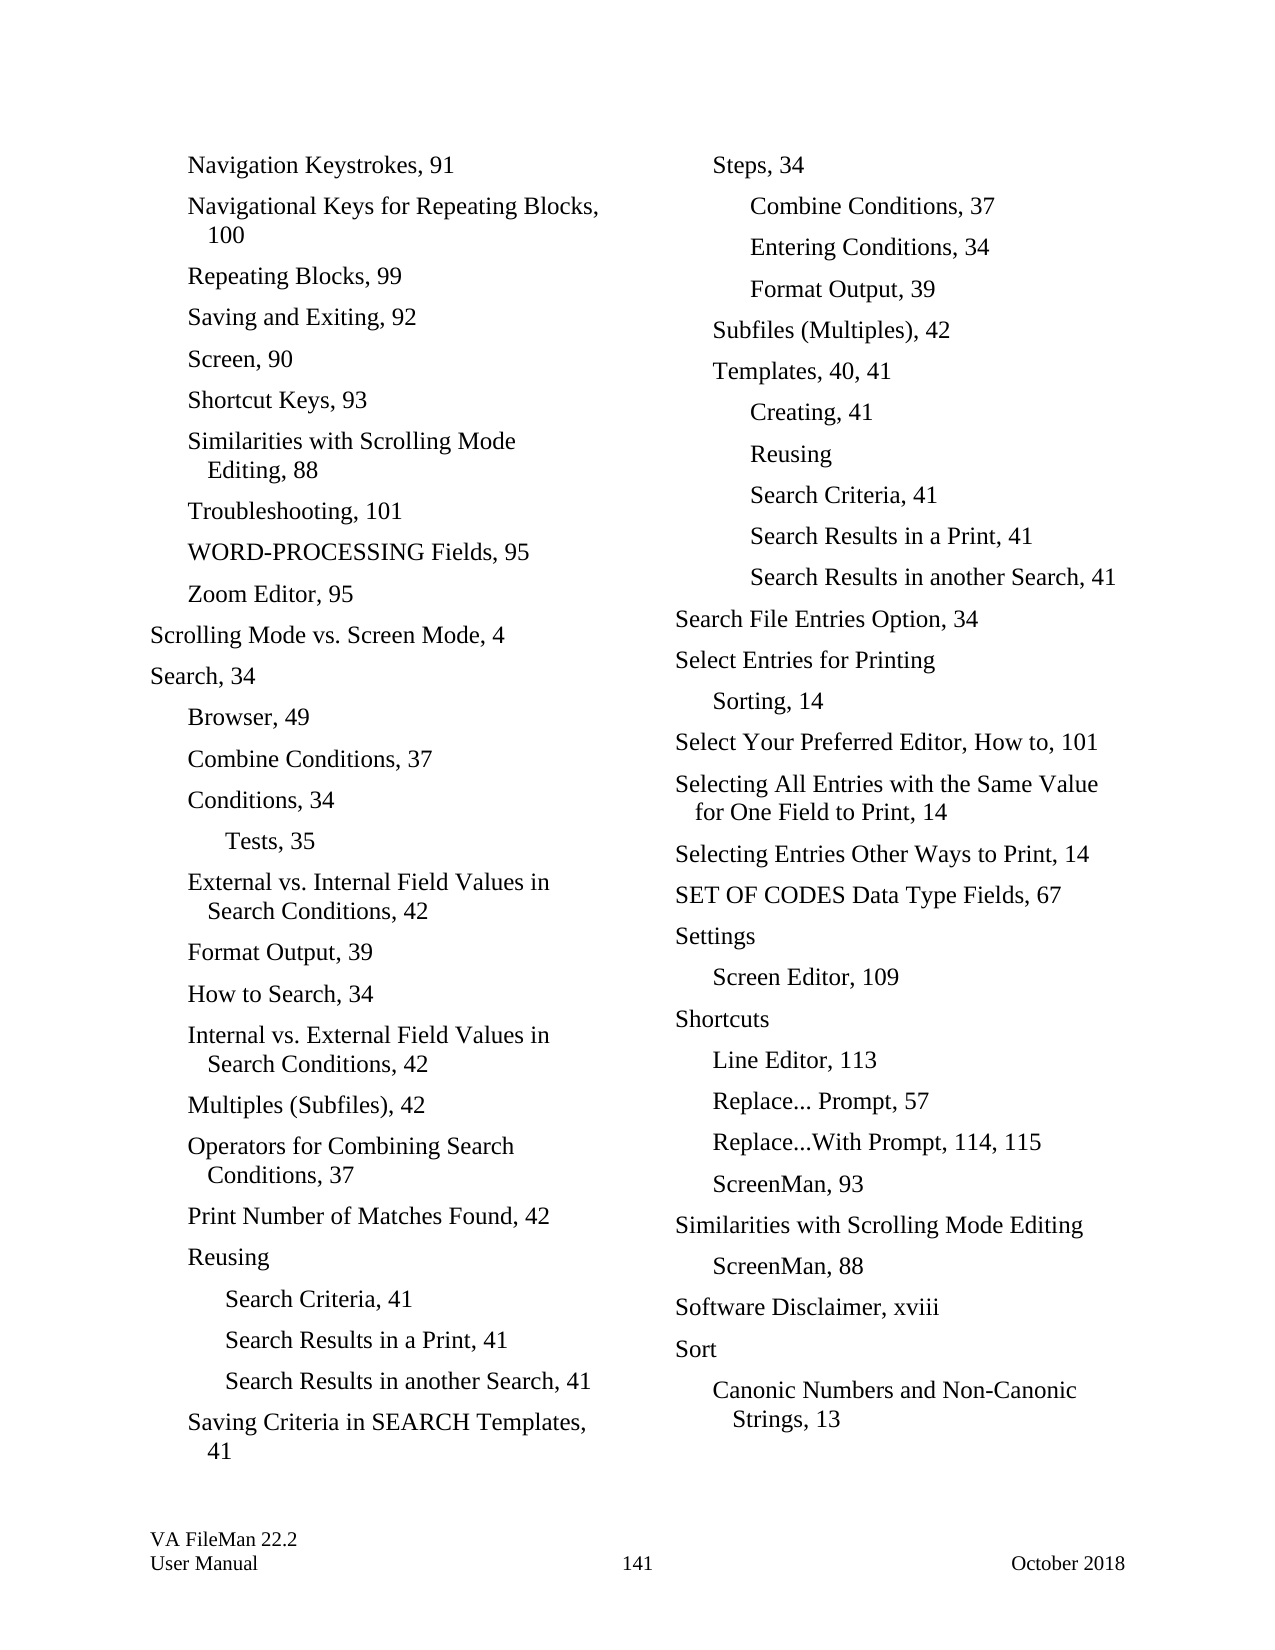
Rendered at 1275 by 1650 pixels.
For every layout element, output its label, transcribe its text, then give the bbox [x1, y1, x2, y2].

text Search Results in another Search, 41 [225, 1366, 600, 1395]
text Combine Conditions, 37 [187, 744, 600, 772]
text Templates, 40, 41 [712, 356, 1125, 385]
text Selecting All Entries with the Same Value for One Field to Print, 14 [675, 769, 1125, 826]
text Browser, 49 [187, 702, 600, 731]
text Search Results in another Search, 41 [750, 562, 1125, 591]
text Shortcut Keys, 93 [187, 385, 600, 414]
text Entering Conditions, 34 [750, 232, 1125, 261]
text Replace... Prompt, 57 [712, 1086, 1125, 1115]
text Select Entries for Printing [675, 645, 1125, 674]
text Replace...With Prompt, 114, 115 [712, 1127, 1125, 1156]
text Conditions, 34 [187, 785, 600, 814]
text Navigation Keystrokes, 91 [187, 150, 600, 179]
text Reusing [187, 1242, 600, 1271]
text Line Editor, 113 [712, 1045, 1125, 1074]
text Sorting, 14 [712, 686, 1125, 715]
text Select Your Preferred Editor, How to, 101 [675, 727, 1125, 756]
text Search Criteria, 41 [750, 480, 1125, 509]
text Search File Entries Option, 34 [675, 604, 1125, 632]
text Sort [675, 1334, 1125, 1362]
text Saving and Exiting, 92 [187, 302, 600, 331]
text Tests, 35 [225, 826, 600, 855]
text Similarities with Scrolling Mode Editing [675, 1210, 1125, 1239]
text Selecting Entries Other Ways to Print, 14 [675, 839, 1125, 867]
text Similarities with Scrolling Mode Editing, 88 [187, 426, 600, 484]
text Troubleshooting, 101 [187, 496, 600, 525]
text Scrolling Mode vs. Screen Mode, 4 [150, 620, 600, 649]
text Operators for Combining Search Conditions, 37 [187, 1131, 600, 1189]
text Format Output, 39 [750, 274, 1125, 302]
text Search Criteria, 41 [225, 1284, 600, 1312]
text Screen, 90 [187, 344, 600, 372]
text Saving Criteria in SEARCH Templates, 41 [187, 1407, 600, 1465]
text Search, 34 [150, 661, 600, 690]
text External vs. Internal Field Values in Search Conditions, 42 [187, 867, 600, 925]
text Reusing [750, 439, 1125, 467]
text Zoom Editor, 95 [187, 579, 600, 607]
text Creating, 41 [750, 397, 1125, 426]
text Repeating Blocks, 99 [187, 261, 600, 290]
text Steps, 34 [712, 150, 1125, 179]
text Settings [675, 921, 1125, 950]
text SET OF CODES Data Type Fields, 67 [675, 880, 1125, 909]
text Navigational Keys for Repeating Blocks, 100 [187, 191, 600, 249]
text Search Results in a Print, 41 [750, 521, 1125, 550]
text Shortcuts [675, 1004, 1125, 1032]
text How to Search, 34 [187, 979, 600, 1007]
text ScreenMan, 93 [712, 1169, 1125, 1197]
text Canonic Numbers and Non-Canonic Strings, 13 [712, 1375, 1125, 1432]
text Multiples (Subfiles), 42 [187, 1090, 600, 1119]
text Software Disclaimer, xviii [675, 1292, 1125, 1321]
text Subfiles (Multiples), 42 [712, 315, 1125, 344]
text WORD-PROCESSING Fields, 95 [187, 537, 600, 566]
text Search Results in a Print, 41 [225, 1325, 600, 1354]
text ScreenMan, 88 [712, 1251, 1125, 1280]
text Combine Conditions, 37 [750, 191, 1125, 220]
text Format Output, 39 [187, 937, 600, 966]
text Print Number of Matches Found, 42 [187, 1201, 600, 1230]
text Internal vs. External Field Values in Search Conditions, 42 [187, 1020, 600, 1077]
text Screen Editor, 109 [712, 962, 1125, 991]
